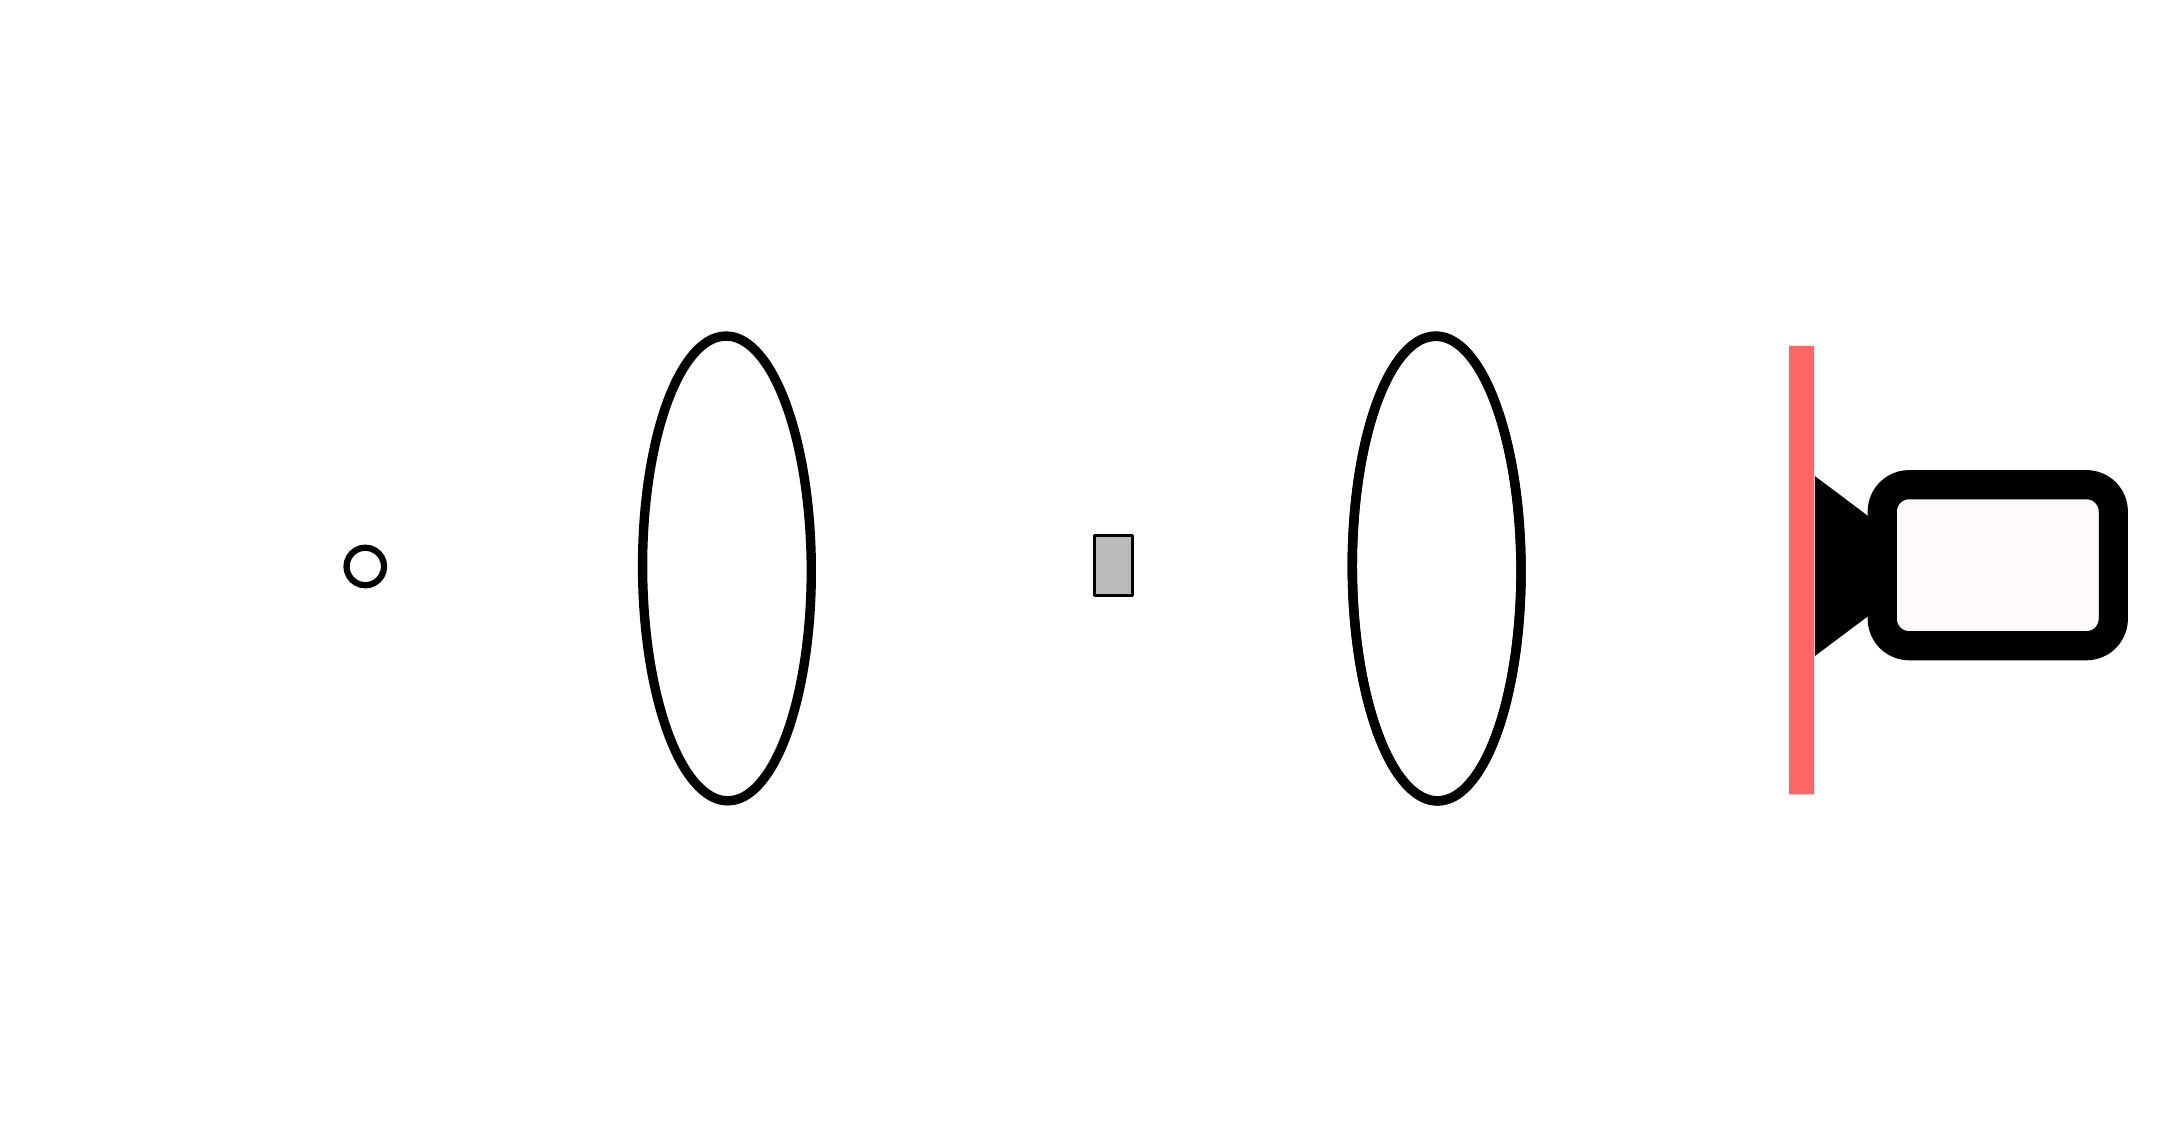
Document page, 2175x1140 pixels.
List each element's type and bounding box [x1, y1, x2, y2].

text_box [1814, 476, 1875, 657]
text_box [1357, 341, 1516, 796]
text_box [1094, 535, 1133, 596]
text_box [1882, 484, 2114, 646]
text_box [642, 336, 812, 801]
